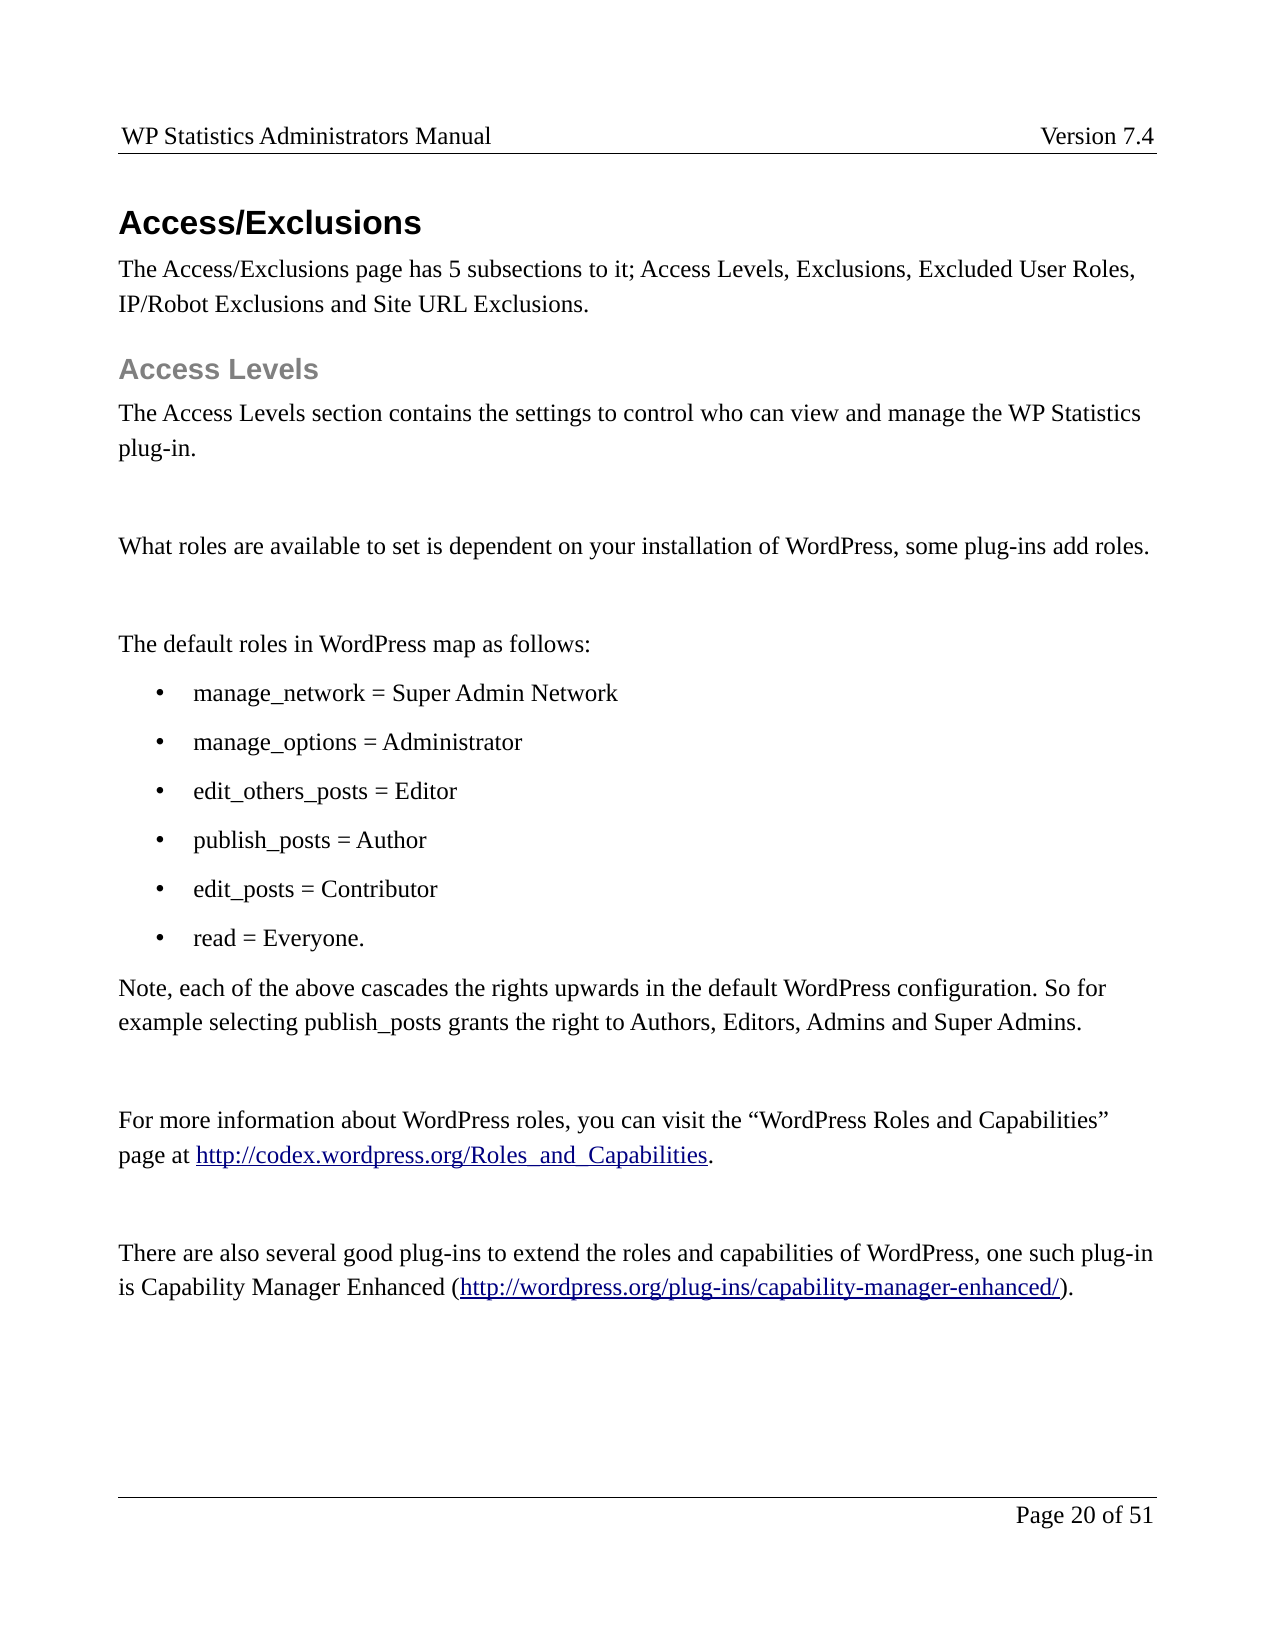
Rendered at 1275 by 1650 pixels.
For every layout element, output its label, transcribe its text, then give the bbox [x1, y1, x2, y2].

text The Access Levels section contains the settings to control who can view and manage the WP Statistics plug-in. [118, 398, 1157, 462]
list manage_options = Administrator [156, 727, 1157, 756]
list read = Everyone. [156, 923, 1157, 952]
text What roles are available to set is dependent on your installation of WordPress, some plug-ins add roles. [118, 531, 1157, 560]
subtitle Access Levels [118, 352, 1157, 386]
list edit_others_posts = Editor [156, 776, 1157, 805]
text The Access/Exclusions page has 5 subsections to it; Access Levels, Exclusions, Excluded User Roles, IP/Robot Exclusions and Site URL Exclusions. [118, 254, 1157, 317]
list edit_posts = Contributor [156, 874, 1157, 903]
text Note, each of the above cascades the rights upwards in the default WordPress configuration. So for example selecting publish_posts grants the right to Authors, Editors, Admins and Super Admins. [118, 973, 1157, 1036]
list manage_network = Super Admin Network [156, 678, 1157, 707]
text The default roles in WordPress map as follows: [118, 629, 1157, 658]
text There are also several good plug-ins to extend the roles and capabilities of WordPress, one such plug-in is Capability Manager Enhanced (http://wordpress.org/plug-ins/capability-manager-enhanced/). [118, 1238, 1157, 1301]
text For more information about WordPress roles, you can visit the “WordPress Roles and Capabilities” page at http://codex.wordpress.org/Roles_and_Capabilities. [118, 1105, 1157, 1168]
list publish_posts = Author [156, 825, 1157, 854]
subtitle Access/Exclusions [118, 203, 1157, 242]
